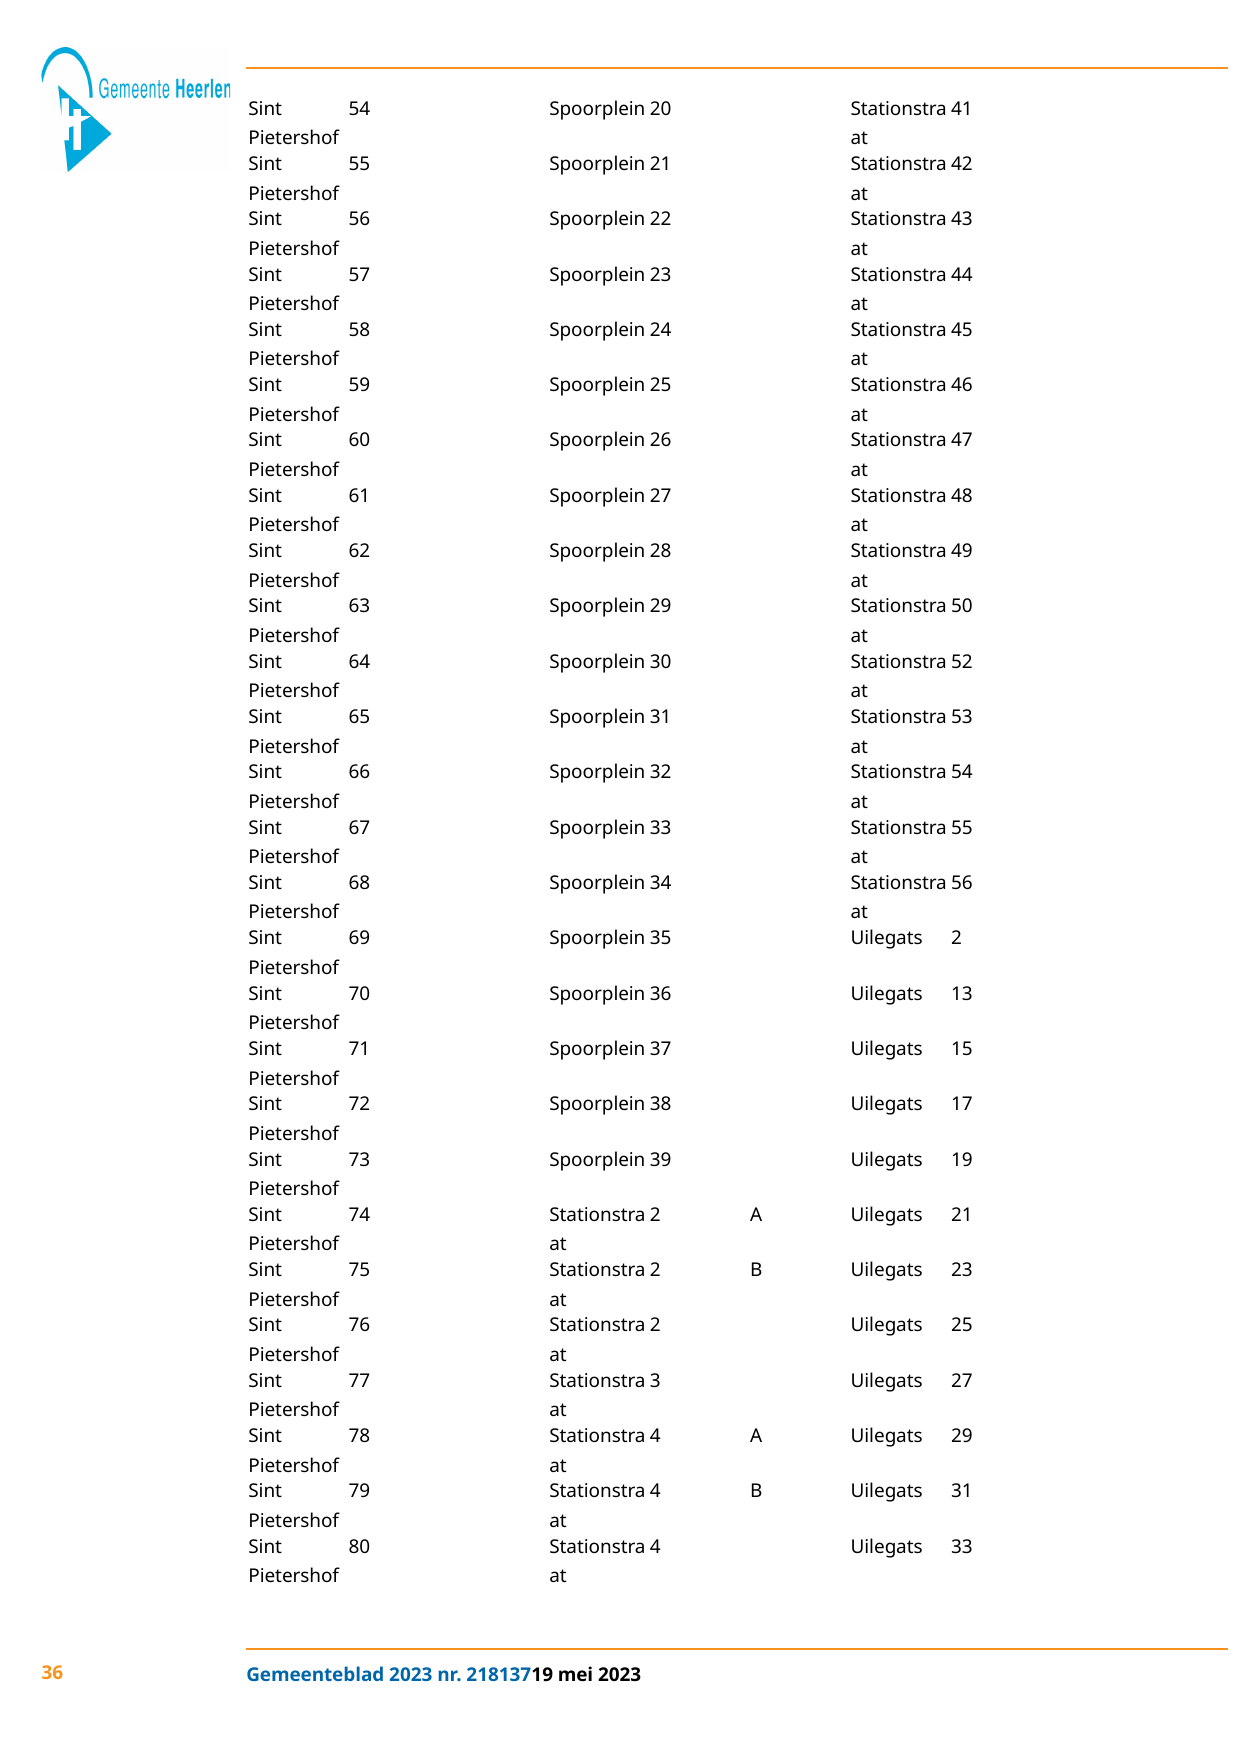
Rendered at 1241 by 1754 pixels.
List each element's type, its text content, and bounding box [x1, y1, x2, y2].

table_cell 2 [650, 1256, 750, 1312]
table_cell [1051, 1367, 1152, 1422]
table_cell [750, 537, 850, 593]
table_cell [449, 371, 549, 427]
table_cell 36 [650, 980, 750, 1035]
table_cell Uilegats [850, 1256, 951, 1312]
table_cell [449, 1422, 549, 1478]
table_cell [750, 1035, 850, 1090]
table_cell [750, 1533, 850, 1588]
table_cell [750, 1312, 850, 1367]
table_cell 23 [650, 261, 750, 316]
table_cell 21 [650, 150, 750, 205]
table_cell [1051, 205, 1152, 261]
table_cell [449, 1367, 549, 1422]
table_cell [750, 482, 850, 537]
table_cell Stationstraat [549, 1533, 649, 1588]
table_cell Spoorplein [549, 261, 649, 316]
table_cell Sint Pietershof [248, 1478, 348, 1533]
table_cell [750, 648, 850, 703]
table_cell 75 [348, 1256, 449, 1312]
table_cell Sint Pietershof [248, 1422, 348, 1478]
table_cell A [750, 1422, 850, 1478]
table_cell Sint Pietershof [248, 593, 348, 648]
table_cell [1051, 759, 1152, 814]
table_cell [1051, 980, 1152, 1035]
table_cell [1051, 1146, 1152, 1201]
table_cell Uilegats [850, 1146, 951, 1201]
table_cell 80 [348, 1533, 449, 1588]
table_cell [449, 869, 549, 924]
table_cell 4 [650, 1422, 750, 1478]
table_cell [750, 427, 850, 482]
table_cell Stationstraat [850, 261, 951, 316]
table_cell Stationstraat [850, 205, 951, 261]
table_cell 23 [951, 1256, 1051, 1312]
table_cell 67 [348, 814, 449, 869]
table_cell [1051, 1256, 1152, 1312]
table_cell Uilegats [850, 925, 951, 980]
table_cell [1051, 1201, 1152, 1256]
table_cell Sint Pietershof [248, 1533, 348, 1588]
table_cell [750, 371, 850, 427]
table_cell Spoorplein [549, 814, 649, 869]
table_cell Sint Pietershof [248, 427, 348, 482]
table_cell [1051, 814, 1152, 869]
table_cell 42 [951, 150, 1051, 205]
table_cell [449, 1146, 549, 1201]
table_cell [750, 150, 850, 205]
table_cell 37 [650, 1035, 750, 1090]
table_cell 61 [348, 482, 449, 537]
table_cell Spoorplein [549, 482, 649, 537]
table_cell Stationstraat [850, 316, 951, 371]
table_cell Stationstraat [850, 427, 951, 482]
table_cell Sint Pietershof [248, 1090, 348, 1146]
table_cell A [750, 1201, 850, 1256]
table_cell Sint Pietershof [248, 925, 348, 980]
table_cell Sint Pietershof [248, 1201, 348, 1256]
table_cell 48 [951, 482, 1051, 537]
table_cell 27 [650, 482, 750, 537]
table_cell Stationstraat [549, 1201, 649, 1256]
table_cell [449, 703, 549, 758]
table_cell 79 [348, 1478, 449, 1533]
table_cell 4 [650, 1533, 750, 1588]
table_cell 17 [951, 1090, 1051, 1146]
table_cell Spoorplein [549, 537, 649, 593]
table_cell Sint Pietershof [248, 482, 348, 537]
table_cell Sint Pietershof [248, 1256, 348, 1312]
table_cell Sint Pietershof [248, 95, 348, 150]
table_cell [449, 925, 549, 980]
table_cell 2 [650, 1312, 750, 1367]
table_cell Spoorplein [549, 869, 649, 924]
table_cell Sint Pietershof [248, 316, 348, 371]
table_cell Spoorplein [549, 150, 649, 205]
table_cell 4 [650, 1478, 750, 1533]
table_cell 65 [348, 703, 449, 758]
table_cell Spoorplein [549, 703, 649, 758]
table_cell Stationstraat [549, 1367, 649, 1422]
table_cell Stationstraat [549, 1422, 649, 1478]
table_cell 21 [951, 1201, 1051, 1256]
table_cell Spoorplein [549, 759, 649, 814]
table_cell Stationstraat [549, 1478, 649, 1533]
table_cell Uilegats [850, 1478, 951, 1533]
table_cell [449, 1533, 549, 1588]
table_cell [449, 537, 549, 593]
table_cell Sint Pietershof [248, 537, 348, 593]
table_cell Stationstraat [850, 95, 951, 150]
table_cell 28 [650, 537, 750, 593]
table_cell 46 [951, 371, 1051, 427]
table_cell [750, 1367, 850, 1422]
table_cell 38 [650, 1090, 750, 1146]
table_cell 74 [348, 1201, 449, 1256]
table_cell [1051, 1533, 1152, 1588]
table_cell [1051, 1478, 1152, 1533]
table_cell [750, 205, 850, 261]
table_cell Uilegats [850, 1367, 951, 1422]
table_cell Sint Pietershof [248, 1367, 348, 1422]
table_cell [449, 261, 549, 316]
table_cell 58 [348, 316, 449, 371]
table_cell [449, 1201, 549, 1256]
picture [41, 47, 59, 70]
table_cell [1051, 316, 1152, 371]
table_cell Spoorplein [549, 1090, 649, 1146]
table_cell [449, 95, 549, 150]
table_cell 56 [951, 869, 1051, 924]
table_cell [449, 205, 549, 261]
table_cell Spoorplein [549, 593, 649, 648]
table_cell [449, 980, 549, 1035]
table_cell [449, 1478, 549, 1533]
table_cell 53 [951, 703, 1051, 758]
table_cell Stationstraat [850, 537, 951, 593]
table_cell [750, 593, 850, 648]
table_cell Stationstraat [850, 814, 951, 869]
table_cell [1051, 150, 1152, 205]
table_cell 29 [951, 1422, 1051, 1478]
table_cell [1051, 869, 1152, 924]
table_cell 59 [348, 371, 449, 427]
table_cell Spoorplein [549, 648, 649, 703]
table_cell [750, 814, 850, 869]
table_cell 69 [348, 925, 449, 980]
table_cell 33 [650, 814, 750, 869]
table_cell [750, 703, 850, 758]
table_cell 56 [348, 205, 449, 261]
table_cell 25 [650, 371, 750, 427]
table_cell Stationstraat [549, 1312, 649, 1367]
table_cell [750, 95, 850, 150]
table_cell Sint Pietershof [248, 703, 348, 758]
table_cell [449, 1090, 549, 1146]
table_cell 39 [650, 1146, 750, 1201]
table_cell [449, 593, 549, 648]
table_cell Stationstraat [850, 869, 951, 924]
table_cell [449, 814, 549, 869]
table_cell 52 [951, 648, 1051, 703]
table_cell Stationstraat [850, 482, 951, 537]
table_cell [1051, 482, 1152, 537]
table_cell Sint Pietershof [248, 980, 348, 1035]
table_cell [750, 1146, 850, 1201]
table_cell Stationstraat [850, 371, 951, 427]
table_cell Spoorplein [549, 980, 649, 1035]
table_cell [449, 1035, 549, 1090]
table_cell 49 [951, 537, 1051, 593]
table_cell 24 [650, 316, 750, 371]
table_cell [449, 648, 549, 703]
table_cell 72 [348, 1090, 449, 1146]
table_cell [449, 1256, 549, 1312]
table_cell 71 [348, 1035, 449, 1090]
table_cell 43 [951, 205, 1051, 261]
table_cell 47 [951, 427, 1051, 482]
table_cell B [750, 1256, 850, 1312]
table_cell [449, 150, 549, 205]
table_cell 78 [348, 1422, 449, 1478]
table_cell Sint Pietershof [248, 261, 348, 316]
table_cell 31 [951, 1478, 1051, 1533]
table_cell 2 [951, 925, 1051, 980]
picture [41, 47, 231, 172]
table_cell [750, 1090, 850, 1146]
table_cell 68 [348, 869, 449, 924]
table_cell [1051, 1312, 1152, 1367]
table_cell 19 [951, 1146, 1051, 1201]
table_cell Sint Pietershof [248, 205, 348, 261]
table_cell 29 [650, 593, 750, 648]
table_cell 41 [951, 95, 1051, 150]
table_cell [1051, 95, 1152, 150]
table_cell Sint Pietershof [248, 759, 348, 814]
table_cell Spoorplein [549, 1035, 649, 1090]
table_cell 20 [650, 95, 750, 150]
table_cell [1051, 925, 1152, 980]
table_cell [449, 316, 549, 371]
table_cell [449, 427, 549, 482]
table_cell Uilegats [850, 1533, 951, 1588]
table_cell 63 [348, 593, 449, 648]
table_cell Stationstraat [850, 150, 951, 205]
table_cell 2 [650, 1201, 750, 1256]
table_cell [1051, 1422, 1152, 1478]
table_cell [1051, 648, 1152, 703]
table_cell Uilegats [850, 1090, 951, 1146]
table_cell 54 [348, 95, 449, 150]
table_cell [1051, 703, 1152, 758]
table_cell 26 [650, 427, 750, 482]
table_cell Sint Pietershof [248, 1146, 348, 1201]
table_cell Sint Pietershof [248, 1312, 348, 1367]
table_cell 60 [348, 427, 449, 482]
table_cell [750, 261, 850, 316]
table_cell [1051, 593, 1152, 648]
table_cell 15 [951, 1035, 1051, 1090]
table_cell 35 [650, 925, 750, 980]
table_cell 54 [951, 759, 1051, 814]
table_cell 64 [348, 648, 449, 703]
table_cell 62 [348, 537, 449, 593]
table_cell Sint Pietershof [248, 648, 348, 703]
table_cell Spoorplein [549, 925, 649, 980]
table_cell [1051, 261, 1152, 316]
table_cell Stationstraat [850, 703, 951, 758]
table_cell [1051, 371, 1152, 427]
table_cell Spoorplein [549, 95, 649, 150]
table_cell [750, 869, 850, 924]
table_cell Spoorplein [549, 316, 649, 371]
table_cell 31 [650, 703, 750, 758]
table_cell 27 [951, 1367, 1051, 1422]
table_cell 33 [951, 1533, 1051, 1588]
table_cell 22 [650, 205, 750, 261]
table_cell Stationstraat [850, 648, 951, 703]
table_cell [750, 316, 850, 371]
table_cell 34 [650, 869, 750, 924]
table_cell 55 [348, 150, 449, 205]
table_cell 32 [650, 759, 750, 814]
table_cell Sint Pietershof [248, 371, 348, 427]
table_cell 13 [951, 980, 1051, 1035]
table_cell 73 [348, 1146, 449, 1201]
table_cell 77 [348, 1367, 449, 1422]
table_cell 55 [951, 814, 1051, 869]
table_cell [750, 925, 850, 980]
table_cell [750, 759, 850, 814]
table_cell 76 [348, 1312, 449, 1367]
table_cell 66 [348, 759, 449, 814]
table_cell [449, 482, 549, 537]
table_cell Stationstraat [850, 593, 951, 648]
table_cell 50 [951, 593, 1051, 648]
table_cell Uilegats [850, 1422, 951, 1478]
table_cell Spoorplein [549, 371, 649, 427]
table_cell Sint Pietershof [248, 814, 348, 869]
table_cell [1051, 537, 1152, 593]
table_cell 25 [951, 1312, 1051, 1367]
table_cell [750, 980, 850, 1035]
table_cell Uilegats [850, 1312, 951, 1367]
table_cell [449, 1312, 549, 1367]
table_cell [449, 759, 549, 814]
table_cell [1051, 427, 1152, 482]
table_cell [1051, 1090, 1152, 1146]
table_cell 44 [951, 261, 1051, 316]
table_cell 30 [650, 648, 750, 703]
table_cell Sint Pietershof [248, 150, 348, 205]
table_cell [1051, 1035, 1152, 1090]
table_cell B [750, 1478, 850, 1533]
table_cell Uilegats [850, 1201, 951, 1256]
table_cell Spoorplein [549, 205, 649, 261]
table_cell 57 [348, 261, 449, 316]
table_cell Stationstraat [850, 759, 951, 814]
table_cell 45 [951, 316, 1051, 371]
table_cell Uilegats [850, 980, 951, 1035]
table_cell Stationstraat [549, 1256, 649, 1312]
table_cell 3 [650, 1367, 750, 1422]
table_cell 70 [348, 980, 449, 1035]
table_cell Spoorplein [549, 427, 649, 482]
table_cell Uilegats [850, 1035, 951, 1090]
table_cell Sint Pietershof [248, 1035, 348, 1090]
table_cell Sint Pietershof [248, 869, 348, 924]
table_cell Spoorplein [549, 1146, 649, 1201]
